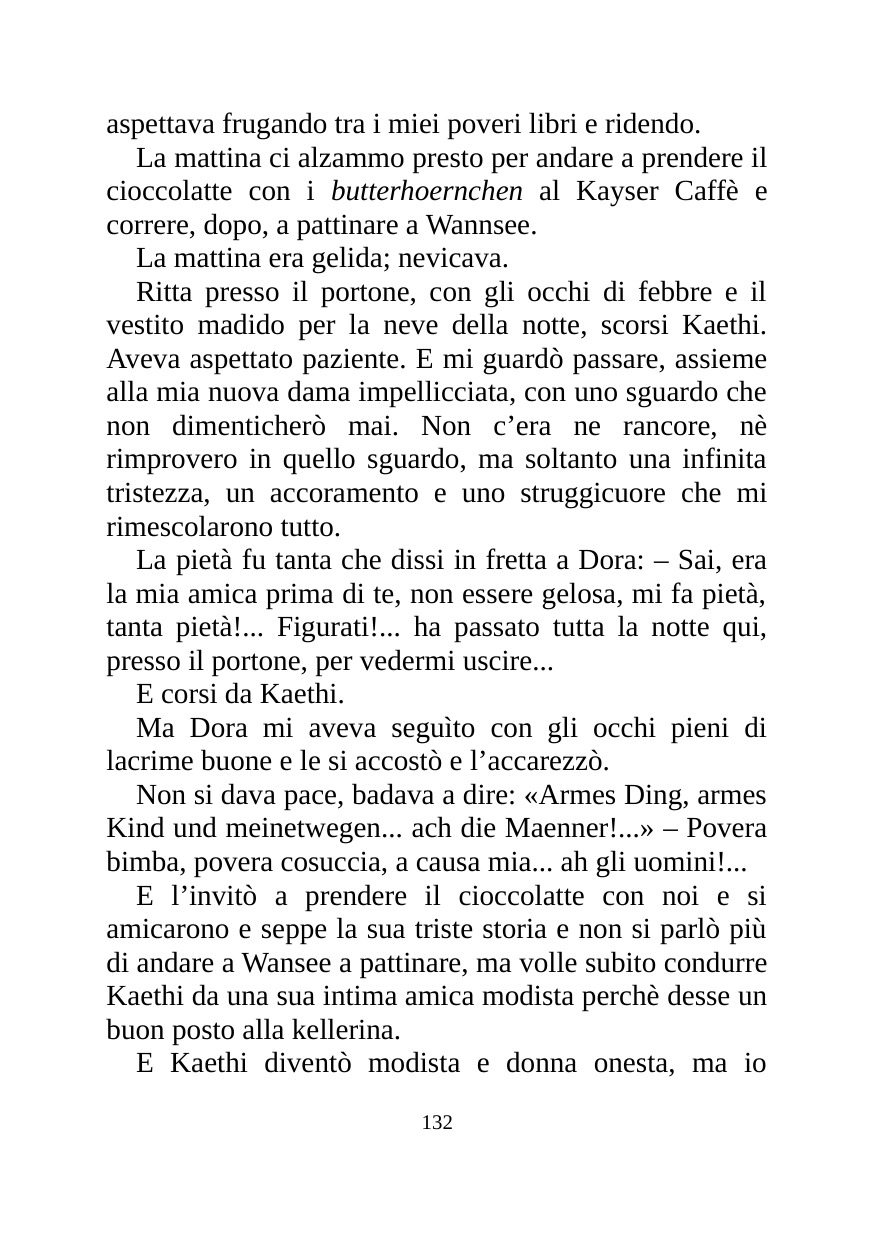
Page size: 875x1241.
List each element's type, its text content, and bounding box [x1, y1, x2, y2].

text E corsi da Kaethi. [106, 676, 768, 710]
text La mattina era gelida; nevicava. [106, 240, 768, 274]
text Ma Dora mi aveva seguìto con gli occhi pieni di lacrime buone e le si accostò e l’accarezzò. [106, 710, 768, 777]
text E l’invitò a prendere il cioccolatte con noi e si amicarono e seppe la sua triste storia e non si parlò più di andare a Wansee a pattinare, ma volle subito condurre Kaethi da una sua intima amica modista perchè desse un buon posto alla kellerina. [106, 878, 768, 1045]
text La pietà fu tanta che dissi in fretta a Dora: – Sai, era la mia amica prima di te, non essere gelosa, mi fa pietà, tanta pietà!... Figurati!... ha passato tutta la notte qui, presso il portone, per vedermi uscire... [106, 542, 768, 676]
text Ritta presso il portone, con gli occhi di febbre e il vestito madido per la neve della notte, scorsi Kaethi. Aveva aspettato paziente. E mi guardò passare, assieme alla mia nuova dama impellicciata, con uno sguardo che non dimenticherò mai. Non c’era ne rancore, nè rimprovero in quello sguardo, ma soltanto una infinita tristezza, un accoramento e uno struggicuore che mi rimescolarono tutto. [106, 274, 768, 542]
text aspettava frugando tra i miei poveri libri e ridendo. [106, 106, 768, 140]
text La mattina ci alzammo presto per andare a prendere il cioccolatte con i butterhoernchen al Kayser Caffè e correre, dopo, a pattinare a Wannsee. [106, 140, 768, 240]
text Non si dava pace, badava a dire: «Armes Ding, armes Kind und meinetwegen... ach die Maenner!...» – Povera bimba, povera cosuccia, a causa mia... ah gli uomini!... [106, 777, 768, 878]
text E Kaethi diventò modista e donna onesta, ma io [106, 1045, 768, 1079]
